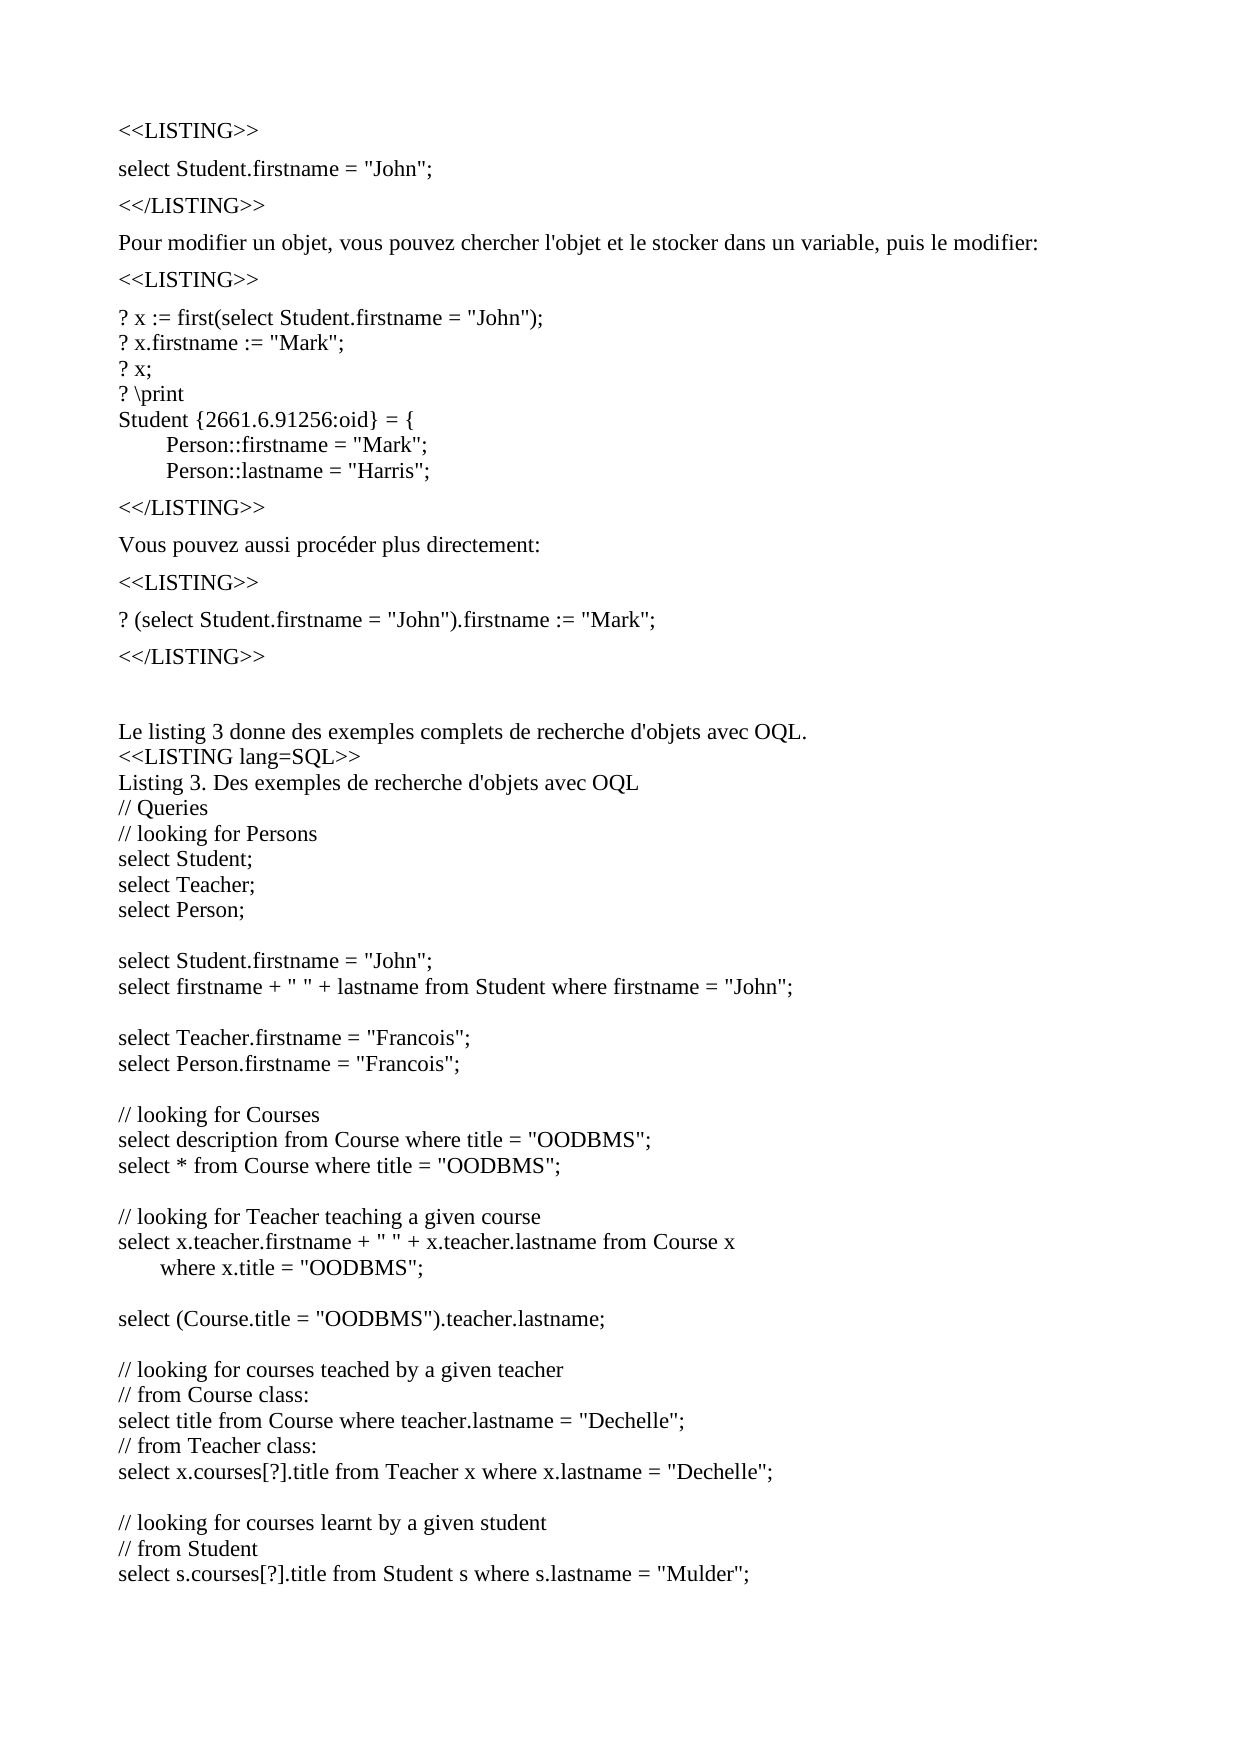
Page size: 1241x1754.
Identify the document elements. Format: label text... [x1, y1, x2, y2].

text <<LISTING>> [118, 267, 1122, 293]
text select Student.firstname = "John"; [118, 948, 1122, 974]
text select Teacher; [118, 872, 1122, 897]
text ? x := first(select Student.firstname = "John"); ? x.firstname := "Mark"; ? x; ? \print Student {2661.6.91256:oid} = { Person::firstname = "Mark"; Person::lastname = "Harris"; [118, 304, 1122, 483]
text <<LISTING>> [118, 118, 1122, 144]
text select title from Course where teacher.lastname = "Dechelle"; [118, 1408, 1122, 1433]
text where x.title = "OODBMS"; [118, 1255, 1122, 1280]
text Vous pouvez aussi procéder plus directement: [118, 532, 1122, 558]
text Listing 3. Des exemples de recherche d'objets avec OQL [118, 770, 1122, 795]
text select Student.firstname = "John"; [118, 155, 1122, 181]
text select Student; [118, 846, 1122, 872]
text Pour modifier un objet, vous pouvez chercher l'objet et le stocker dans un variable, puis le modifier: [118, 230, 1122, 256]
text select Teacher.firstname = "Francois"; [118, 1025, 1122, 1051]
text // from Course class: [118, 1382, 1122, 1408]
text // looking for Courses [118, 1102, 1122, 1127]
text // from Teacher class: [118, 1433, 1122, 1459]
text select x.teacher.firstname + " " + x.teacher.lastname from Course x [118, 1229, 1122, 1255]
text <</LISTING>> [118, 644, 1122, 670]
text select Person.firstname = "Francois"; [118, 1051, 1122, 1076]
text select firstname + " " + lastname from Student where firstname = "John"; [118, 974, 1122, 999]
text // from Student [118, 1535, 1122, 1561]
text select s.courses[?].title from Student s where s.lastname = "Mulder"; [118, 1561, 1122, 1586]
text // looking for courses learnt by a given student [118, 1510, 1122, 1535]
text <<LISTING>> [118, 569, 1122, 595]
text select Person; [118, 897, 1122, 923]
text Le listing 3 donne des exemples complets de recherche d'objets avec OQL. [118, 719, 1122, 744]
text // Queries [118, 795, 1122, 821]
text select * from Course where title = "OODBMS"; [118, 1153, 1122, 1178]
text select x.courses[?].title from Teacher x where x.lastname = "Dechelle"; [118, 1459, 1122, 1484]
text // looking for courses teached by a given teacher [118, 1357, 1122, 1382]
text // looking for Teacher teaching a given course [118, 1204, 1122, 1229]
text ? (select Student.firstname = "John").firstname := "Mark"; [118, 607, 1122, 632]
text select (Course.title = "OODBMS").teacher.lastname; [118, 1306, 1122, 1331]
text <</LISTING>> [118, 495, 1122, 521]
text <</LISTING>> [118, 193, 1122, 218]
text select description from Course where title = "OODBMS"; [118, 1127, 1122, 1153]
text // looking for Persons [118, 821, 1122, 846]
text <<LISTING lang=SQL>> [118, 744, 1122, 770]
